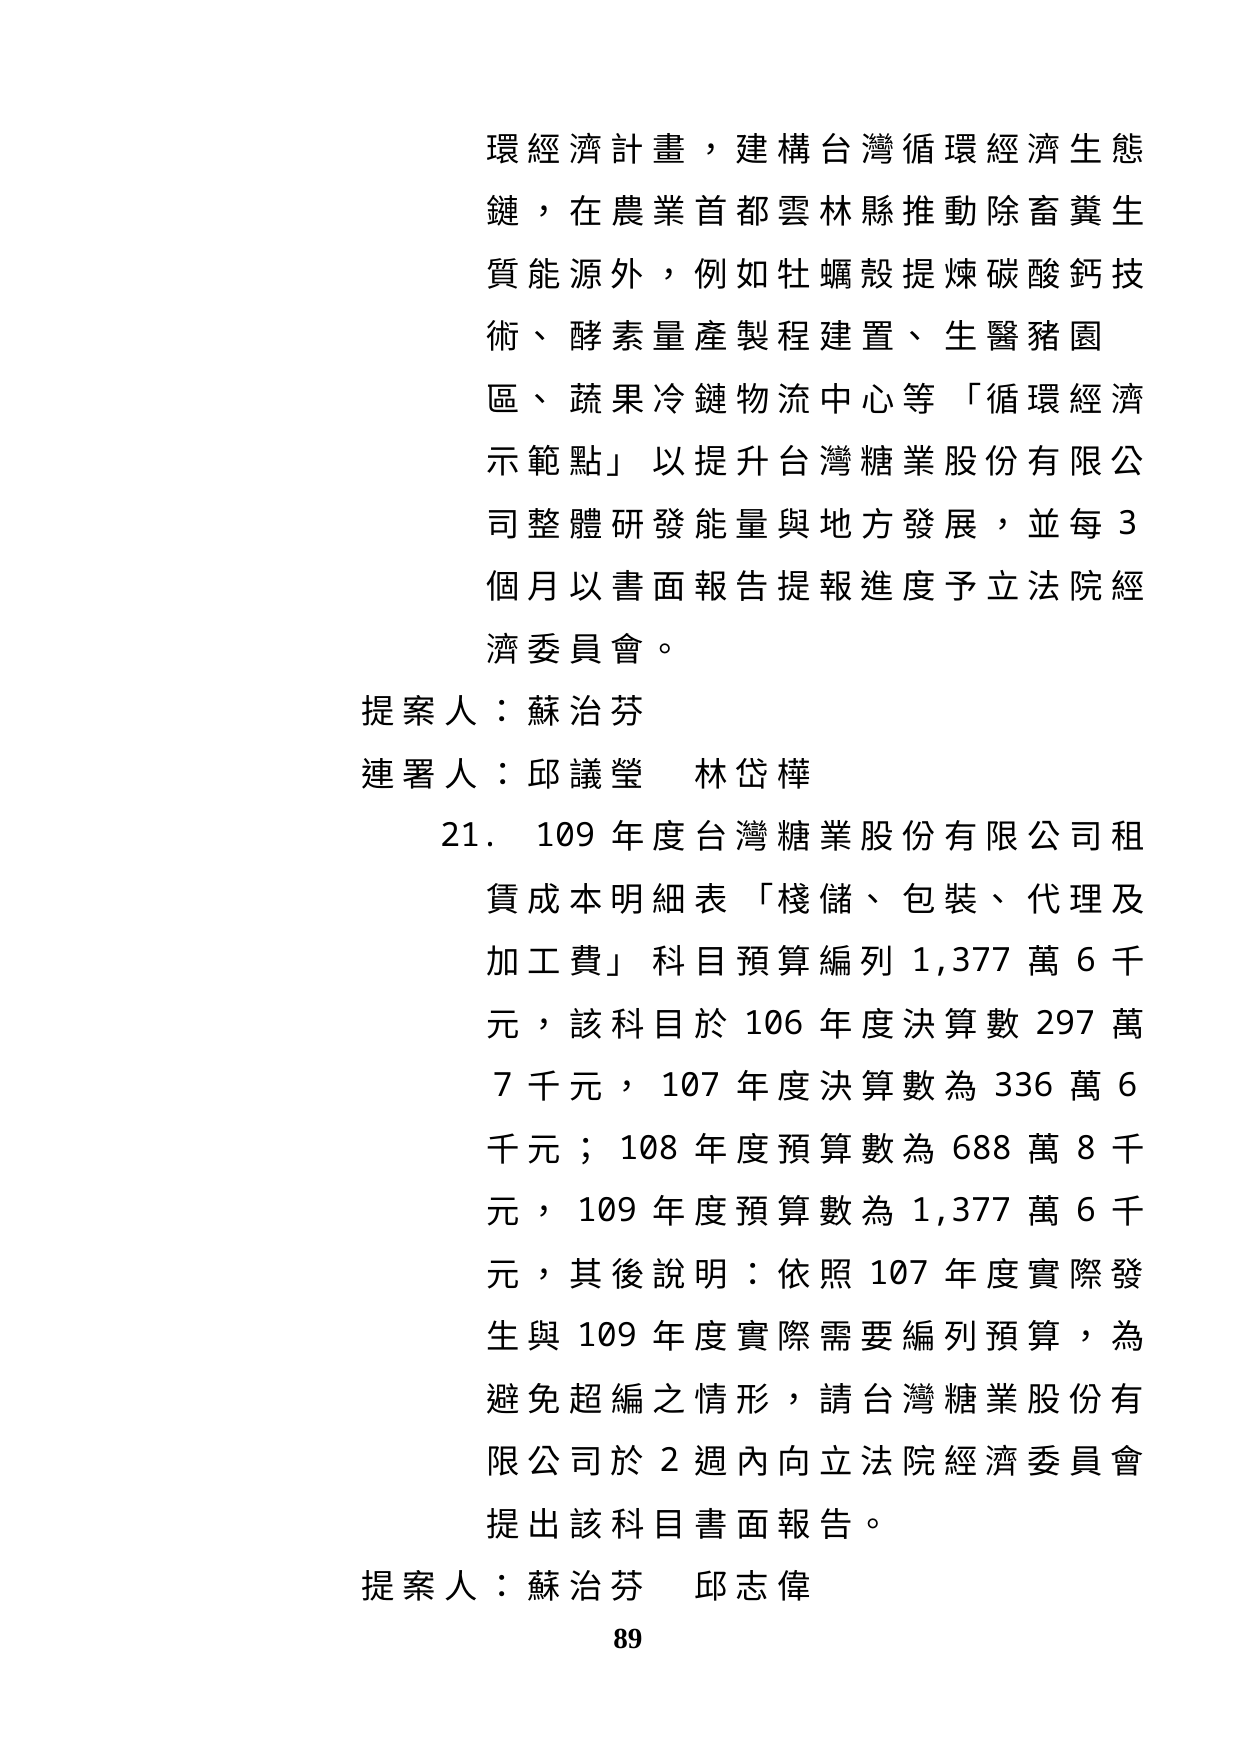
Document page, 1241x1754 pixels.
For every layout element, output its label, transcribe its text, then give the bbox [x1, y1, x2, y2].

list 109年度台灣糖業股份有限公司租賃成本明細表「棧儲、包裝、代理及加工費」科目預算編列1,377萬6千元，該科目於106年度決算數297萬7千元，107年度決算數為336萬6千元；108年度預算數為688萬8千元，109年度預算數為1,377萬6千元，其後說明：依照107年度實際發生與109年度實際需要編列預算，為避免超編之情形，請台灣糖業股份有限公司於2週內向立法院經濟委員會提出該科目書面報告。 [416, 792, 1148, 1542]
list 環經濟計畫，建構台灣循環經濟生態鏈，在農業首都雲林縣推動除畜糞生質能源外，例如牡蠣殼提煉碳酸鈣技術、酵素量產製程建置、生醫豬園區、蔬果冷鏈物流中心等「循環經濟示範點」以提升台灣糖業股份有限公司整體研發能量與地方發展，並每3個月以書面報告提報進度予立法院經濟委員會。 [416, 105, 1148, 667]
text 提案人：蘇治芬 邱志偉 [242, 1542, 1148, 1605]
text 提案人：蘇治芬 [242, 667, 1148, 730]
text 連署人：邱議瑩 林岱樺 [242, 730, 1148, 792]
